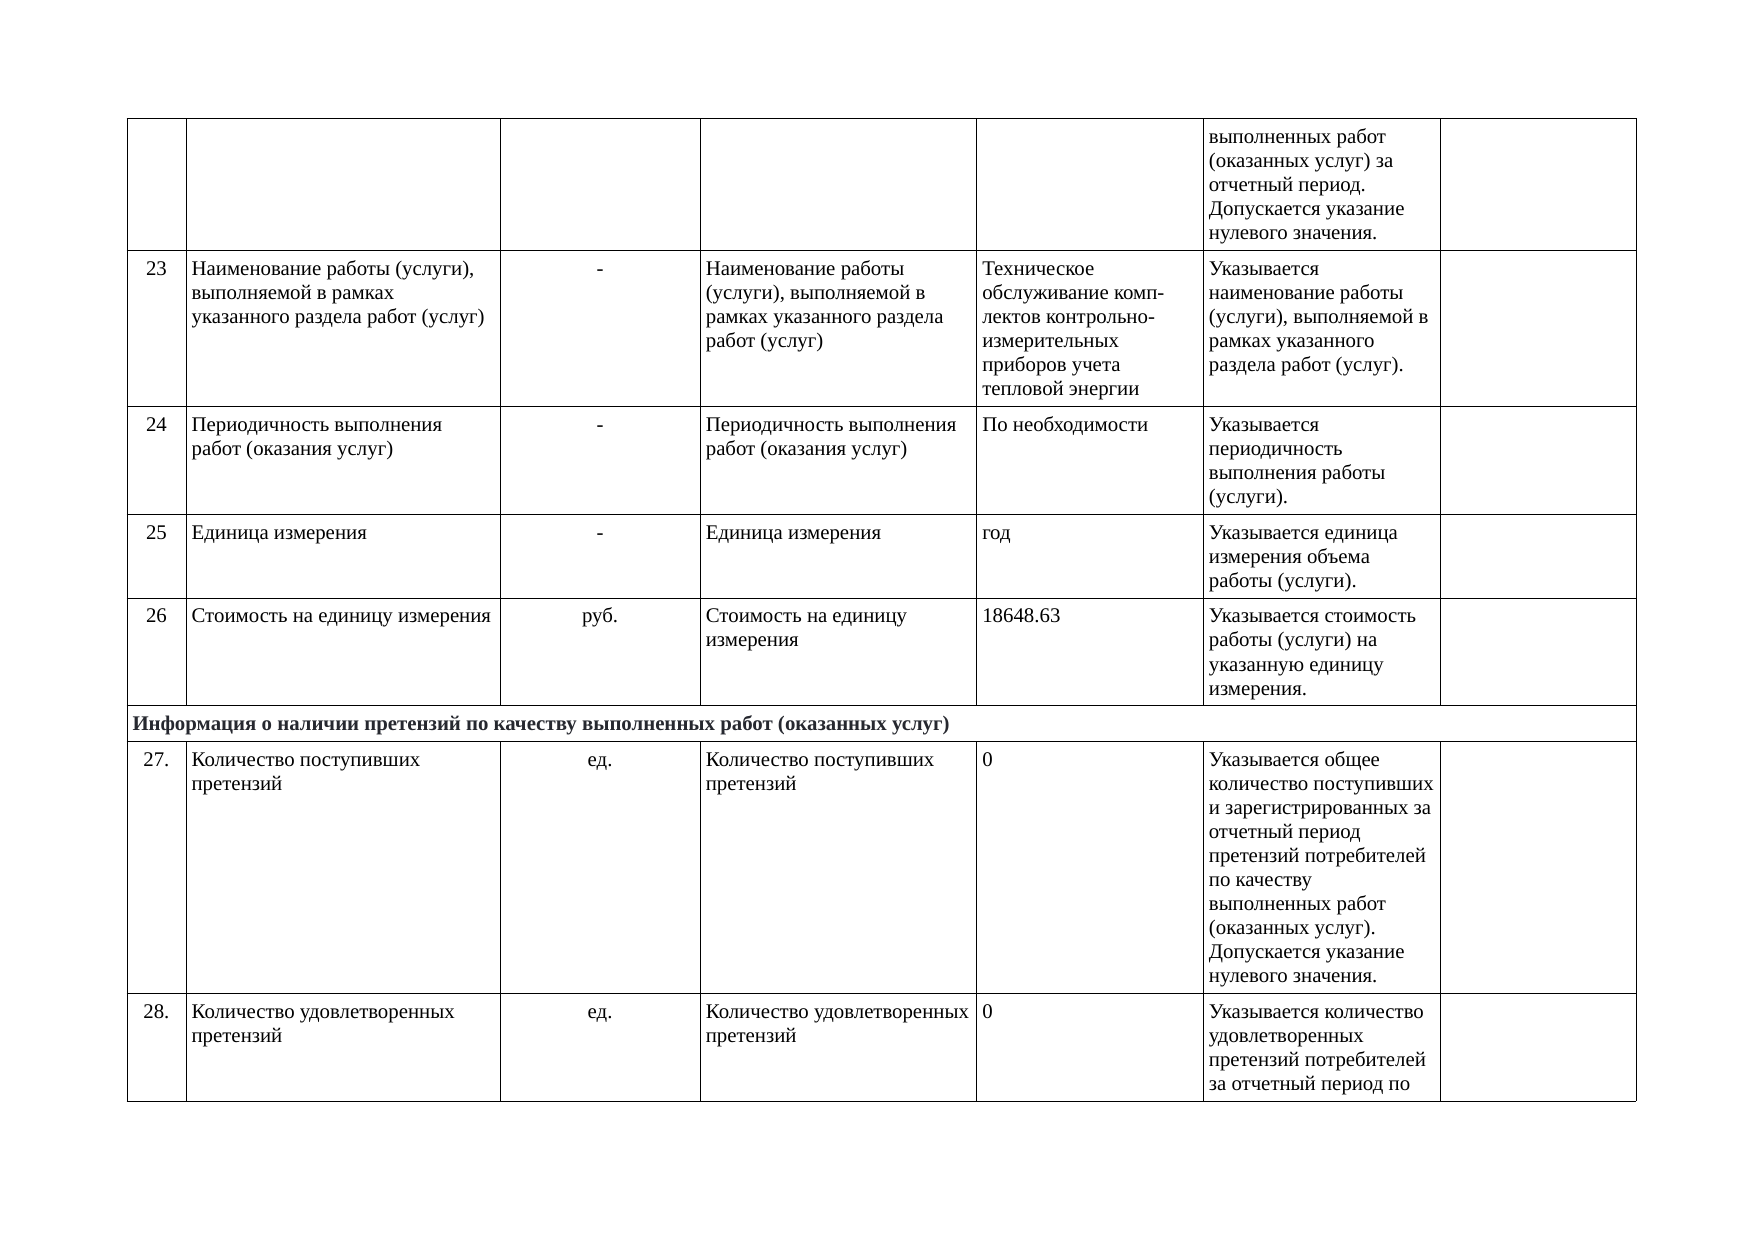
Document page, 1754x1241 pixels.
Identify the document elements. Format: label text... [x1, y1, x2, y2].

table_cell Периодичность выполнения работ (оказания услуг) [187, 407, 500, 514]
table_cell [187, 119, 500, 250]
table_cell [501, 119, 700, 250]
table_cell руб. [501, 599, 700, 705]
table_cell Указывается количество удовлетворенных претензий потребителей за отчетный период по [1204, 994, 1440, 1101]
table_cell Количество удовлетворенных претензий [701, 994, 976, 1101]
table_cell 0 [977, 994, 1203, 1101]
table_cell выполненных работ (оказанных услуг) за отчетный период. Допускается указание нулевого значения. [1204, 119, 1440, 250]
table_cell Указывается общее количество поступивших и зарегистрированных за отчетный период претензий потребителей по качеству выполненных работ (оказанных услуг). Допускается указание нулевого значения. [1204, 742, 1440, 993]
table_cell Стоимость на единицу измерения [187, 599, 500, 705]
table_cell 28. [128, 994, 186, 1101]
table_cell 27. [128, 742, 186, 993]
table_cell 23 [128, 251, 186, 406]
table_cell - [501, 407, 700, 514]
table_cell год [977, 515, 1203, 597]
table_cell [1441, 515, 1636, 597]
table_cell [1441, 742, 1636, 993]
table_cell ед. [501, 994, 700, 1101]
table_cell Указывается периодичность выполнения работы (услуги). [1204, 407, 1440, 514]
table_cell Количество поступивших претензий [187, 742, 500, 993]
table_cell 26 [128, 599, 186, 705]
table_cell Количество удовлетворенных претензий [187, 994, 500, 1101]
table_cell Единица измерения [187, 515, 500, 597]
table_cell Указывается единица измерения объема работы (услуги). [1204, 515, 1440, 597]
table_cell - [501, 251, 700, 406]
table_cell [1441, 994, 1636, 1101]
table_cell Периодичность выполнения работ (оказания услуг) [701, 407, 976, 514]
table_cell 25 [128, 515, 186, 597]
table_cell [977, 119, 1203, 250]
table_cell 0 [977, 742, 1203, 993]
table_cell Техническое обслуживание комп- лектов контрольно- измерительных приборов учета тепловой энергии [977, 251, 1203, 406]
table_cell [1441, 599, 1636, 705]
table_cell Указывается стоимость работы (услуги) на указанную единицу измерения. [1204, 599, 1440, 705]
table_cell Наименование работы (услуги), выполняемой в рамках указанного раздела работ (услуг) [187, 251, 500, 406]
table_cell - [501, 515, 700, 597]
table_cell 18648,63 [977, 599, 1203, 705]
table_cell По необходимости [977, 407, 1203, 514]
table_cell [701, 119, 976, 250]
table_cell 24 [128, 407, 186, 514]
table_cell Стоимость на единицу измерения [701, 599, 976, 705]
table_cell [1441, 251, 1636, 406]
table_cell [1441, 407, 1636, 514]
table_cell Информация о наличии претензий по качеству выполненных работ (оказанных услуг) [128, 706, 1636, 741]
table_cell ед. [501, 742, 700, 993]
table_cell Единица измерения [701, 515, 976, 597]
table_cell Указывается наименование работы (услуги), выполняемой в рамках указанного раздела работ (услуг). [1204, 251, 1440, 406]
table_cell [128, 119, 186, 250]
table_cell Количество поступивших претензий [701, 742, 976, 993]
table_cell [1441, 119, 1636, 250]
table_cell Наименование работы (услуги), выполняемой в рамках указанного раздела работ (услуг) [701, 251, 976, 406]
